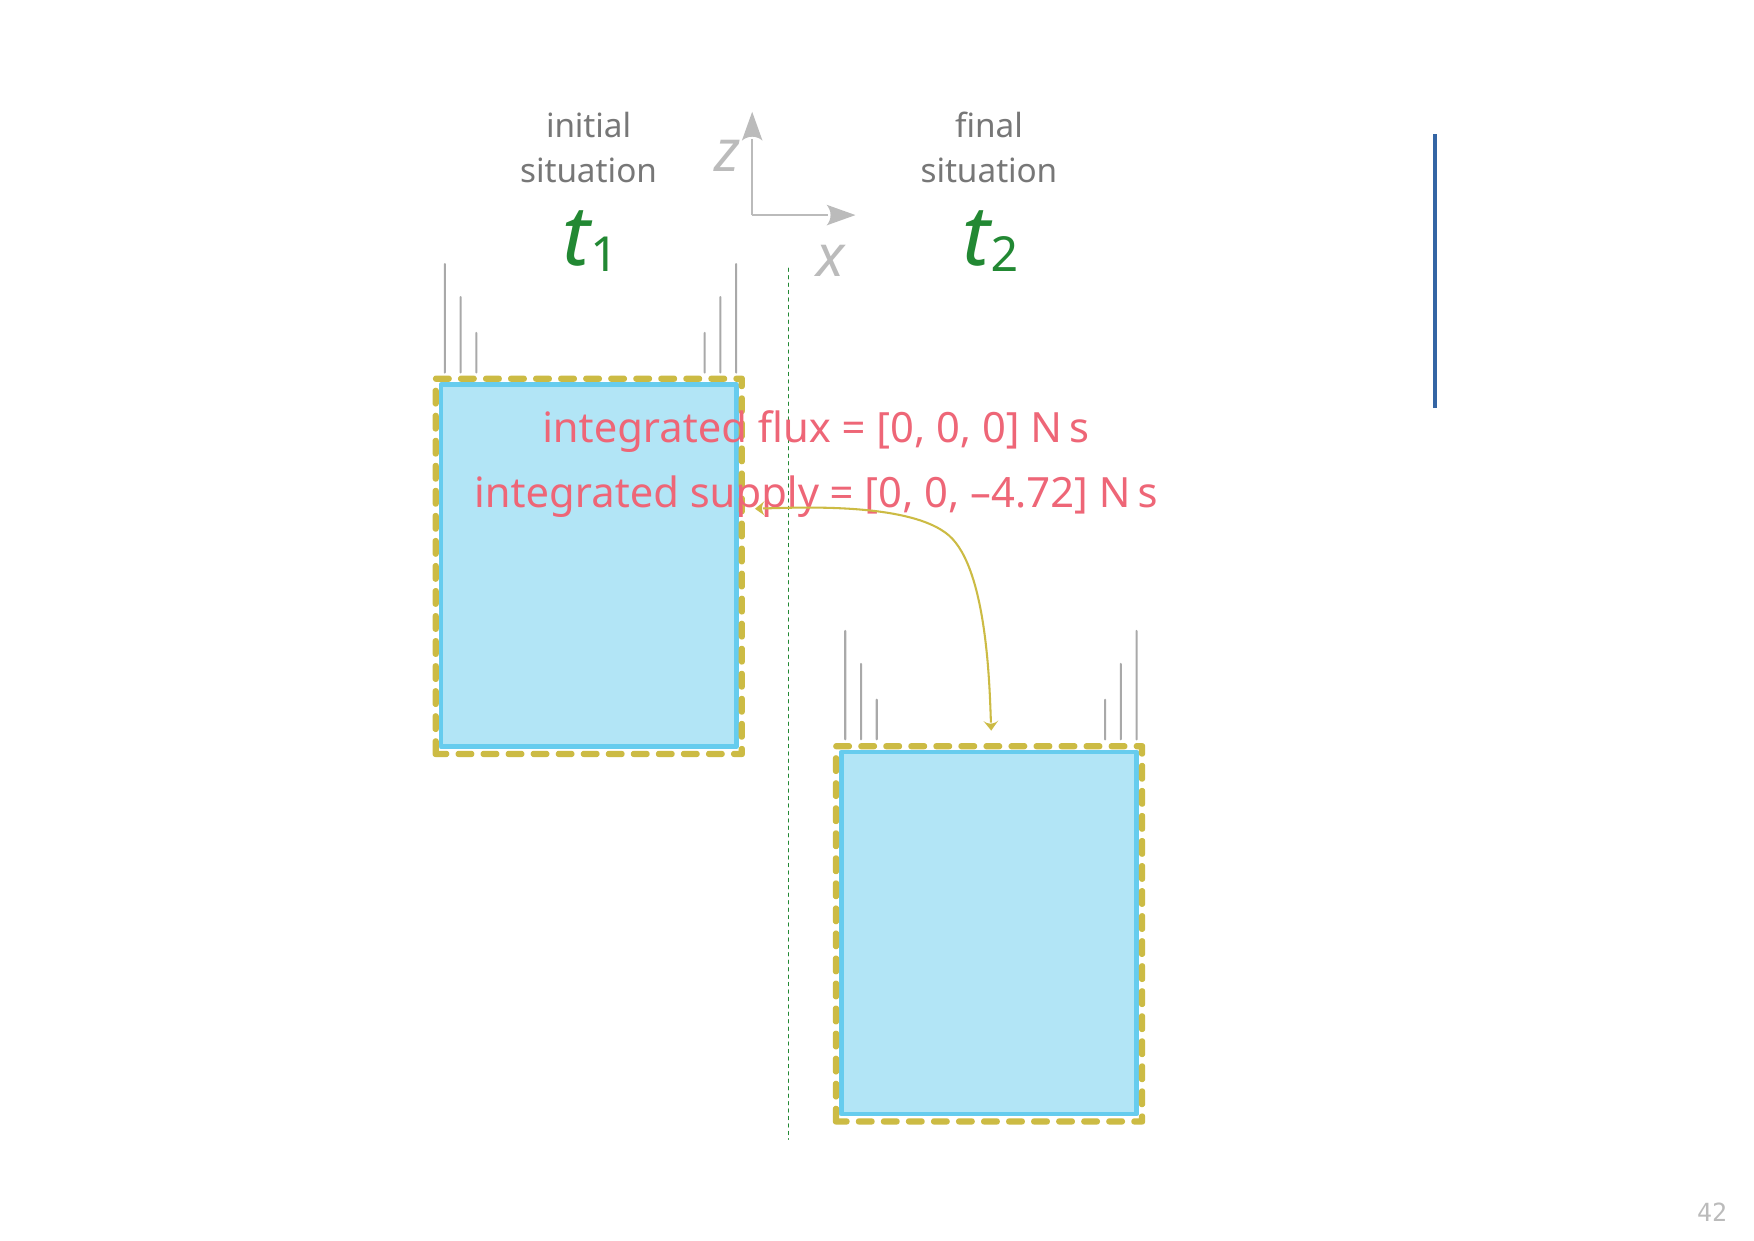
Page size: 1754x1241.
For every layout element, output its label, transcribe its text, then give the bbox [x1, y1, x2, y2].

text_box [858, 743, 878, 750]
text_box [432, 387, 439, 407]
text_box [983, 743, 1003, 750]
text_box [440, 384, 737, 747]
text_box [432, 537, 439, 557]
text_box [832, 1080, 840, 1100]
text_box [1033, 743, 1053, 750]
text_box [738, 595, 745, 615]
text_box [555, 750, 575, 758]
text_box [1138, 863, 1146, 882]
text_box [716, 495, 728, 504]
text_box [905, 1118, 925, 1125]
text_box [832, 855, 840, 875]
text_box [1058, 743, 1078, 750]
text_box [597, 496, 607, 504]
text_box [908, 743, 928, 750]
text_box [958, 743, 978, 750]
text_box [655, 750, 675, 758]
text_box [832, 755, 840, 775]
text_box [432, 613, 439, 632]
text_box [658, 375, 678, 382]
text_box [605, 750, 625, 758]
text_box [832, 780, 840, 800]
text_box [708, 375, 728, 382]
text_box [832, 930, 840, 950]
text_box [555, 495, 567, 504]
text_box [880, 1118, 900, 1125]
text_box [832, 830, 840, 850]
text_box [733, 375, 745, 390]
text_box [1138, 787, 1146, 807]
text_box [1131, 1113, 1146, 1125]
text_box [930, 1118, 950, 1125]
text_box initial situation [509, 94, 669, 176]
text_box [855, 1118, 875, 1125]
text_box final situation [909, 94, 1069, 176]
text_box [505, 750, 525, 758]
text_box [738, 695, 745, 715]
text_box [1138, 1088, 1146, 1108]
text_box t1 [547, 176, 630, 267]
text_box [832, 1105, 850, 1125]
text_box integrated flux = [0, 0, 0] N s integrated supply = [0, 0, –4.72] N s [459, 390, 1150, 495]
text_box [530, 750, 550, 758]
text_box [508, 375, 527, 382]
text_box [1138, 913, 1146, 932]
text_box [432, 588, 439, 607]
text_box [832, 805, 840, 825]
text_box [738, 720, 745, 740]
text_box [832, 980, 840, 1000]
text_box [738, 570, 745, 590]
text_box [432, 663, 439, 682]
text_box z [699, 102, 755, 176]
text_box [533, 375, 552, 382]
text_box [832, 1055, 840, 1075]
text_box [432, 688, 439, 708]
text_box [1106, 1118, 1126, 1125]
text_box [558, 375, 577, 382]
text_box [432, 437, 439, 457]
text_box [1138, 1063, 1146, 1083]
text_box [955, 1118, 975, 1125]
text_box [432, 487, 439, 507]
text_box [832, 1030, 840, 1050]
text_box [738, 620, 745, 640]
text_box [1008, 743, 1028, 750]
text_box [432, 562, 439, 582]
text_box [832, 905, 840, 925]
text_box [633, 375, 653, 382]
text_box [883, 743, 903, 750]
text_box [738, 670, 745, 690]
text_box [1138, 888, 1146, 907]
text_box [1138, 988, 1146, 1008]
text_box [1138, 762, 1146, 782]
text_box [432, 638, 439, 657]
text_box [432, 713, 439, 733]
text_box [1133, 743, 1146, 757]
text_box [1138, 812, 1146, 832]
text_box [833, 743, 853, 750]
text_box [483, 375, 502, 382]
text_box x [802, 206, 862, 281]
text_box [455, 750, 475, 758]
text_box [1006, 1118, 1025, 1125]
text_box [432, 412, 439, 432]
text_box [1138, 837, 1146, 857]
text_box [1138, 1038, 1146, 1058]
text_box [841, 752, 1137, 1115]
text_box [1031, 1118, 1050, 1125]
text_box [1083, 743, 1103, 750]
text_box [630, 750, 650, 758]
text_box [738, 520, 745, 540]
text_box [832, 880, 840, 900]
text_box [1138, 1013, 1146, 1033]
text_box [933, 743, 953, 750]
text_box [1138, 938, 1146, 957]
text_box [432, 512, 439, 532]
text_box [432, 462, 439, 482]
text_box [738, 545, 745, 565]
text_box [738, 645, 745, 665]
text_box [608, 375, 628, 382]
text_box [1138, 963, 1146, 983]
text_box [480, 750, 500, 758]
text_box [432, 375, 452, 382]
text_box [1108, 743, 1128, 750]
text_box [680, 750, 700, 758]
text_box [683, 375, 703, 382]
text_box [981, 1118, 1000, 1125]
text_box [1056, 1118, 1075, 1125]
text_box [580, 750, 600, 758]
text_box [583, 375, 603, 382]
text_box [457, 375, 477, 382]
text_box [659, 495, 671, 504]
text_box [432, 738, 450, 758]
text_box [705, 750, 725, 758]
text_box [730, 745, 745, 758]
text_box [832, 955, 840, 975]
text_box [1081, 1118, 1101, 1125]
text_box t2 [948, 176, 1030, 267]
text_box [832, 1005, 840, 1025]
